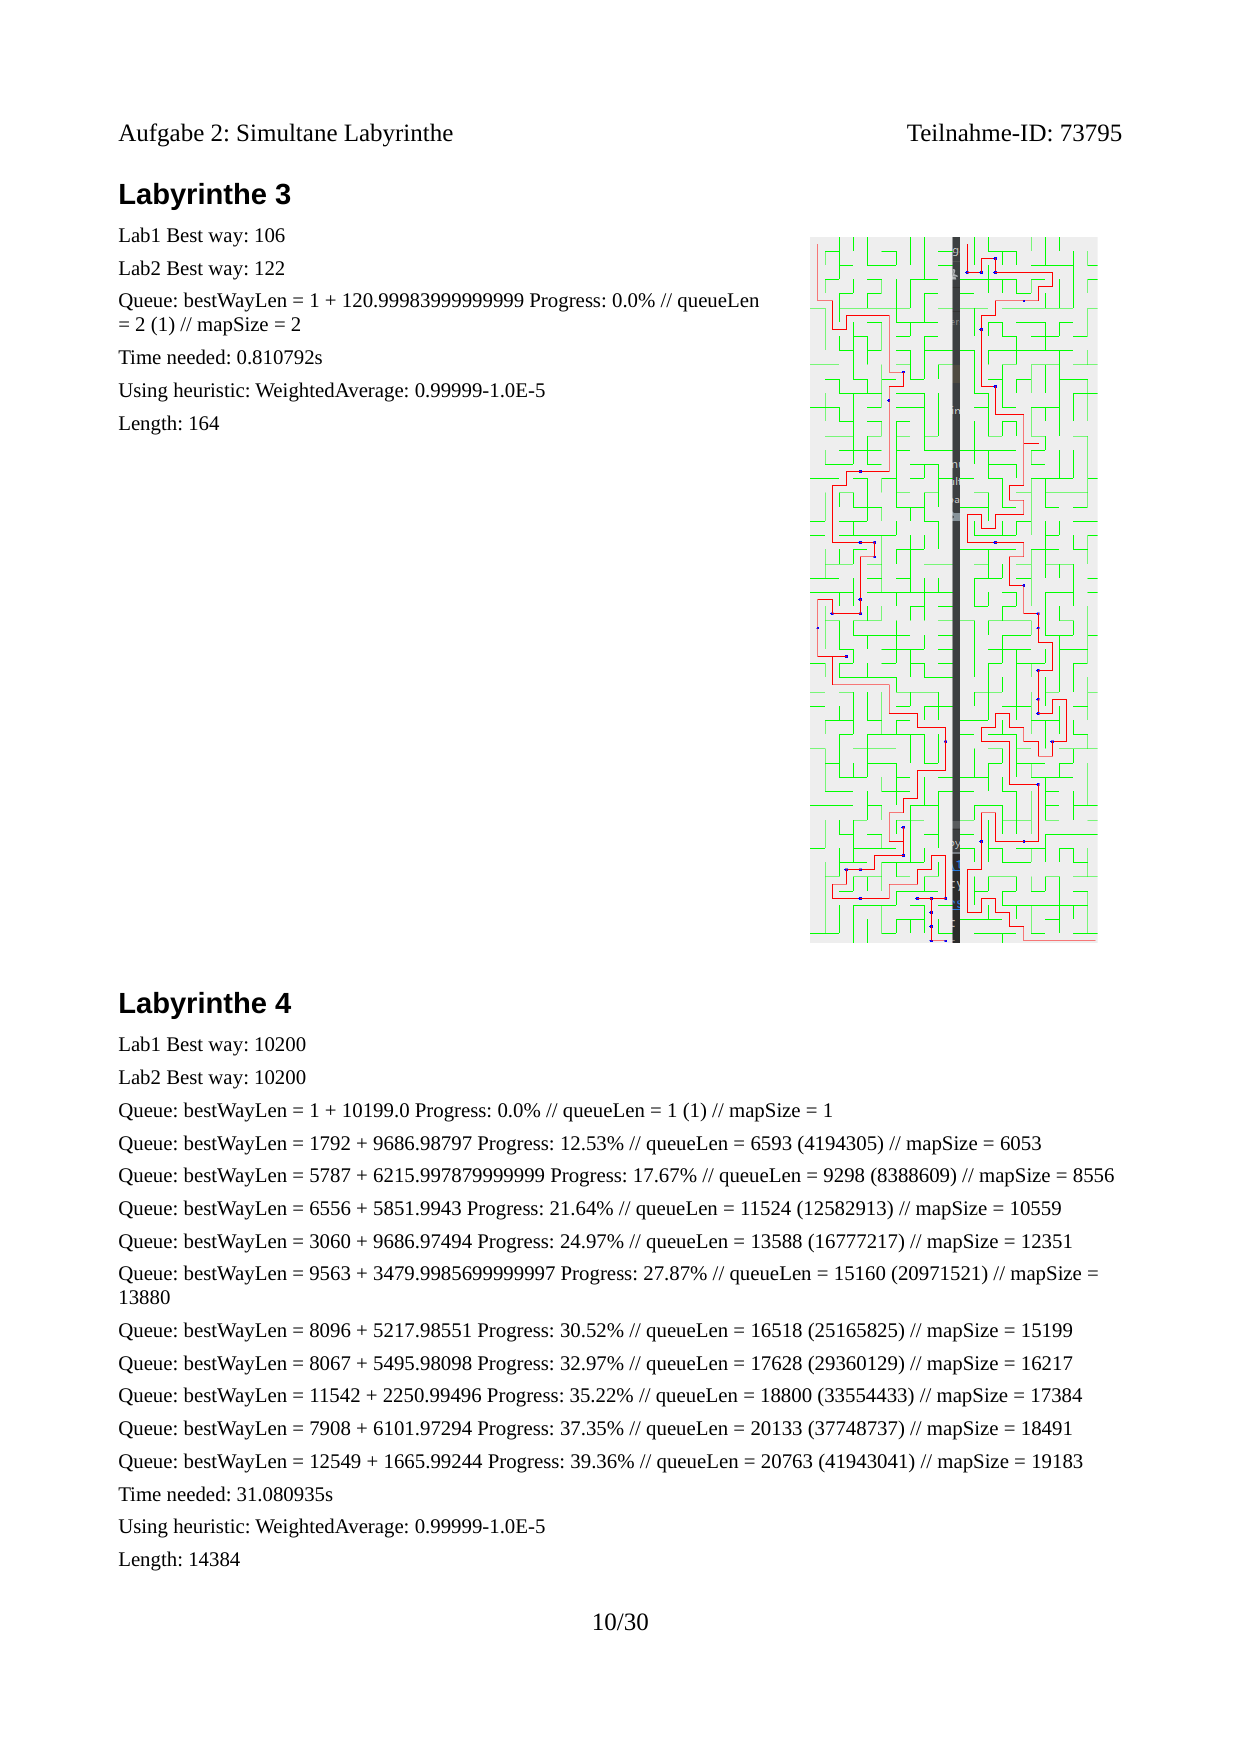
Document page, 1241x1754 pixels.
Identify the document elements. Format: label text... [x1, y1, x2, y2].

text Queue: bestWayLen = 3060 + 9686.97494 Progress: 24.97% // queueLen = 13588 (16777217) // mapSize = 12351 [118, 1228, 1122, 1253]
subtitle Labyrinthe 4 [118, 986, 1122, 1020]
text Using heuristic: WeightedAverage: 0.99999-1.0E-5 [118, 1514, 1122, 1538]
table_header [773, 223, 1122, 972]
text Queue: bestWayLen = 8096 + 5217.98551 Progress: 30.52% // queueLen = 16518 (25165825) // mapSize = 15199 [118, 1318, 1122, 1342]
text Queue: bestWayLen = 8067 + 5495.98098 Progress: 32.97% // queueLen = 17628 (29360129) // mapSize = 16217 [118, 1351, 1122, 1375]
text Length: 14384 [118, 1547, 1122, 1571]
subtitle Labyrinthe 3 [118, 177, 1122, 210]
text Queue: bestWayLen = 9563 + 3479.9985699999997 Progress: 27.87% // queueLen = 15160 (20971521) // mapSize = 13880 [118, 1261, 1122, 1309]
text Queue: bestWayLen = 1792 + 9686.98797 Progress: 12.53% // queueLen = 6593 (4194305) // mapSize = 6053 [118, 1130, 1122, 1154]
text Queue: bestWayLen = 5787 + 6215.997879999999 Progress: 17.67% // queueLen = 9298 (8388609) // mapSize = 8556 [118, 1163, 1122, 1187]
text Queue: bestWayLen = 11542 + 2250.99496 Progress: 35.22% // queueLen = 18800 (33554433) // mapSize = 17384 [118, 1383, 1122, 1407]
text Time needed: 31.080935s [118, 1482, 1122, 1506]
text Queue: bestWayLen = 12549 + 1665.99244 Progress: 39.36% // queueLen = 20763 (41943041) // mapSize = 19183 [118, 1449, 1122, 1473]
text Lab1 Best way: 10200 [118, 1032, 1122, 1056]
text Lab2 Best way: 10200 [118, 1065, 1122, 1089]
table_header Lab1 Best way: 106 Lab2 Best way: 122 Queue: bestWayLen = 1 + 120.99983999999999 Progress: 0.0% // queueLen = 2 (1) // mapSize = 2 Time needed: 0.810792s Using heuristic: WeightedAverage: 0.99999-1.0E-5 Length: 164 [118, 223, 773, 972]
text Queue: bestWayLen = 7908 + 6101.97294 Progress: 37.35% // queueLen = 20133 (37748737) // mapSize = 18491 [118, 1416, 1122, 1440]
picture [810, 237, 1098, 943]
text Queue: bestWayLen = 1 + 10199.0 Progress: 0.0% // queueLen = 1 (1) // mapSize = 1 [118, 1098, 1122, 1122]
text Queue: bestWayLen = 6556 + 5851.9943 Progress: 21.64% // queueLen = 11524 (12582913) // mapSize = 10559 [118, 1196, 1122, 1220]
